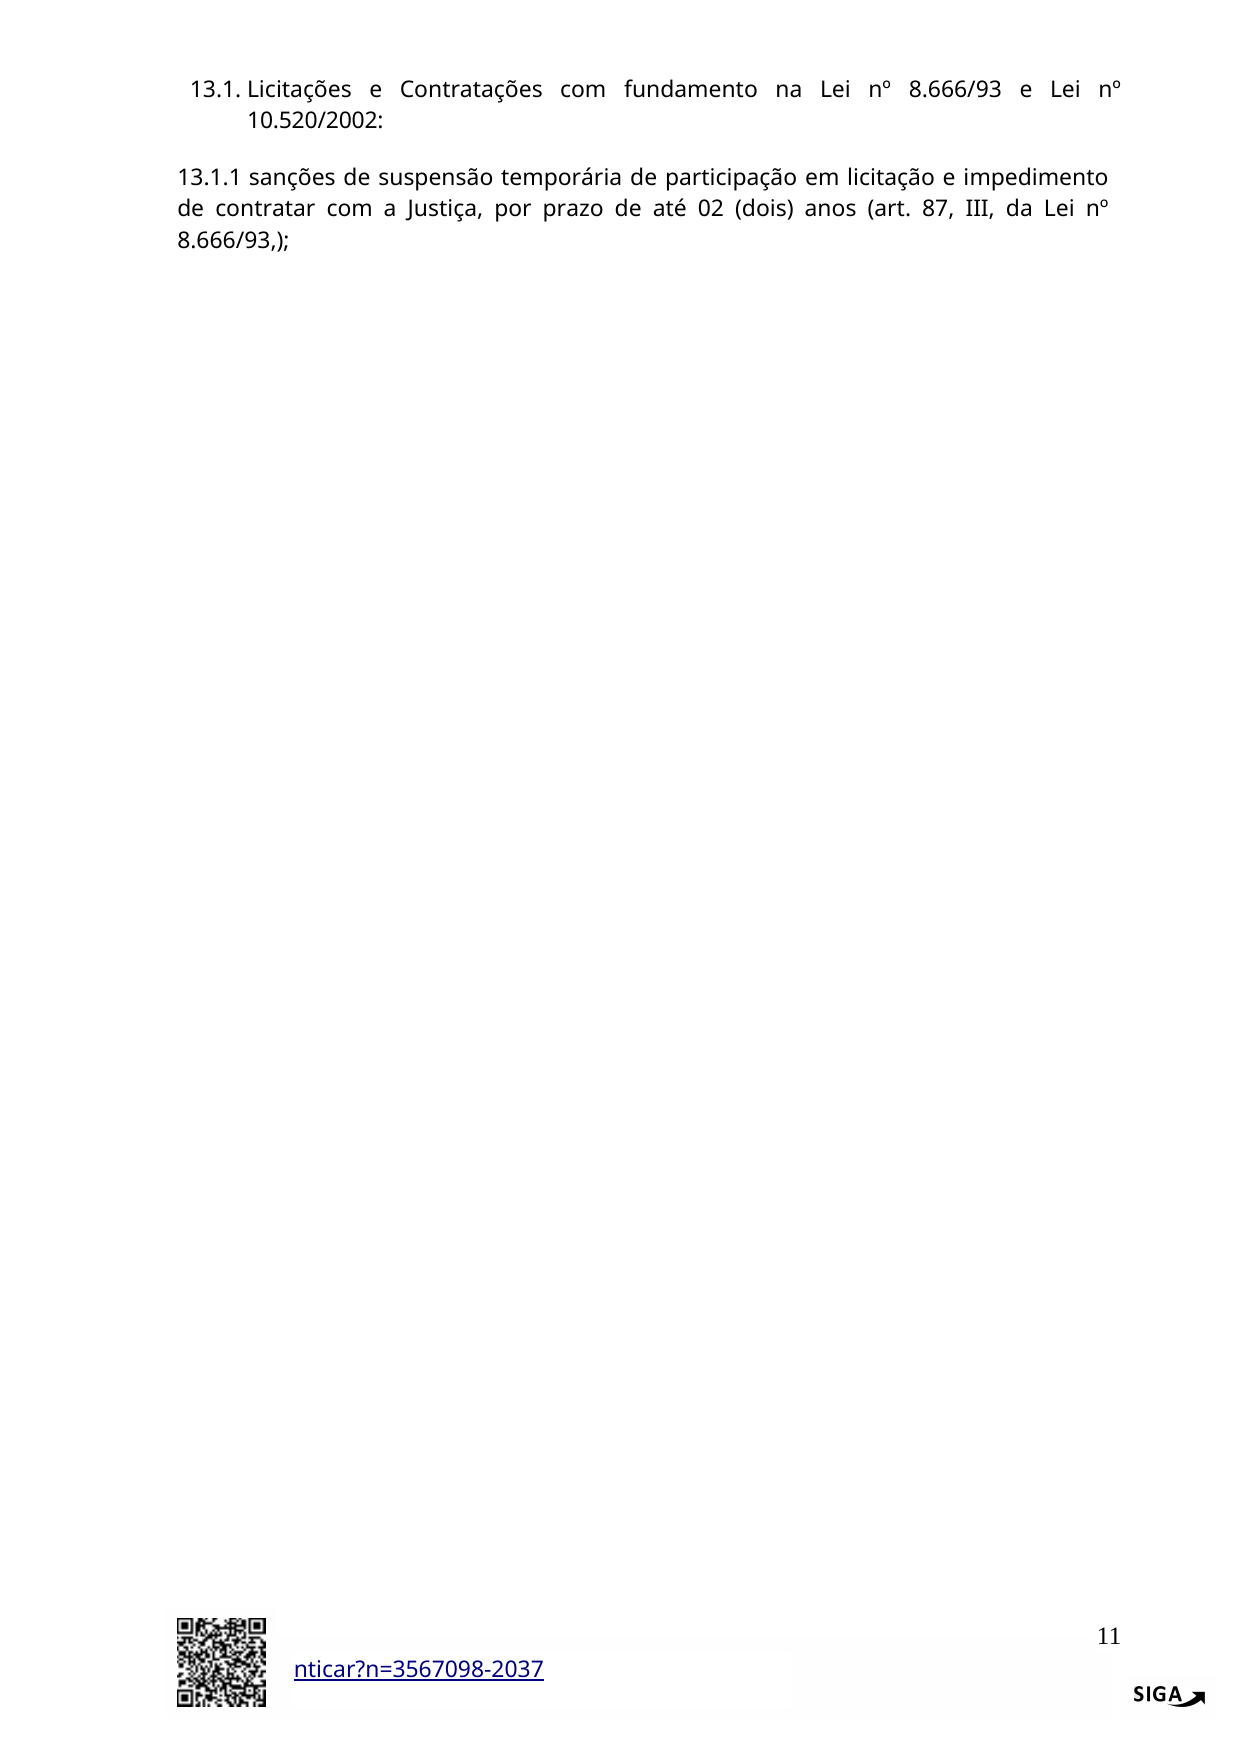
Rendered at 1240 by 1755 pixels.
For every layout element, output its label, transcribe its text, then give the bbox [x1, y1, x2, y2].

list Licitações e Contratações com fundamento na Lei nº 8.666/93 e Lei nº 10.520/2002: [189, 73, 1122, 135]
list sanções de suspensão temporária de participação em licitação e impedimento de contratar com a Justiça, por prazo de até 02 (dois) anos (art. 87, III, da Lei nº 8.666/93,); [177, 161, 1109, 255]
